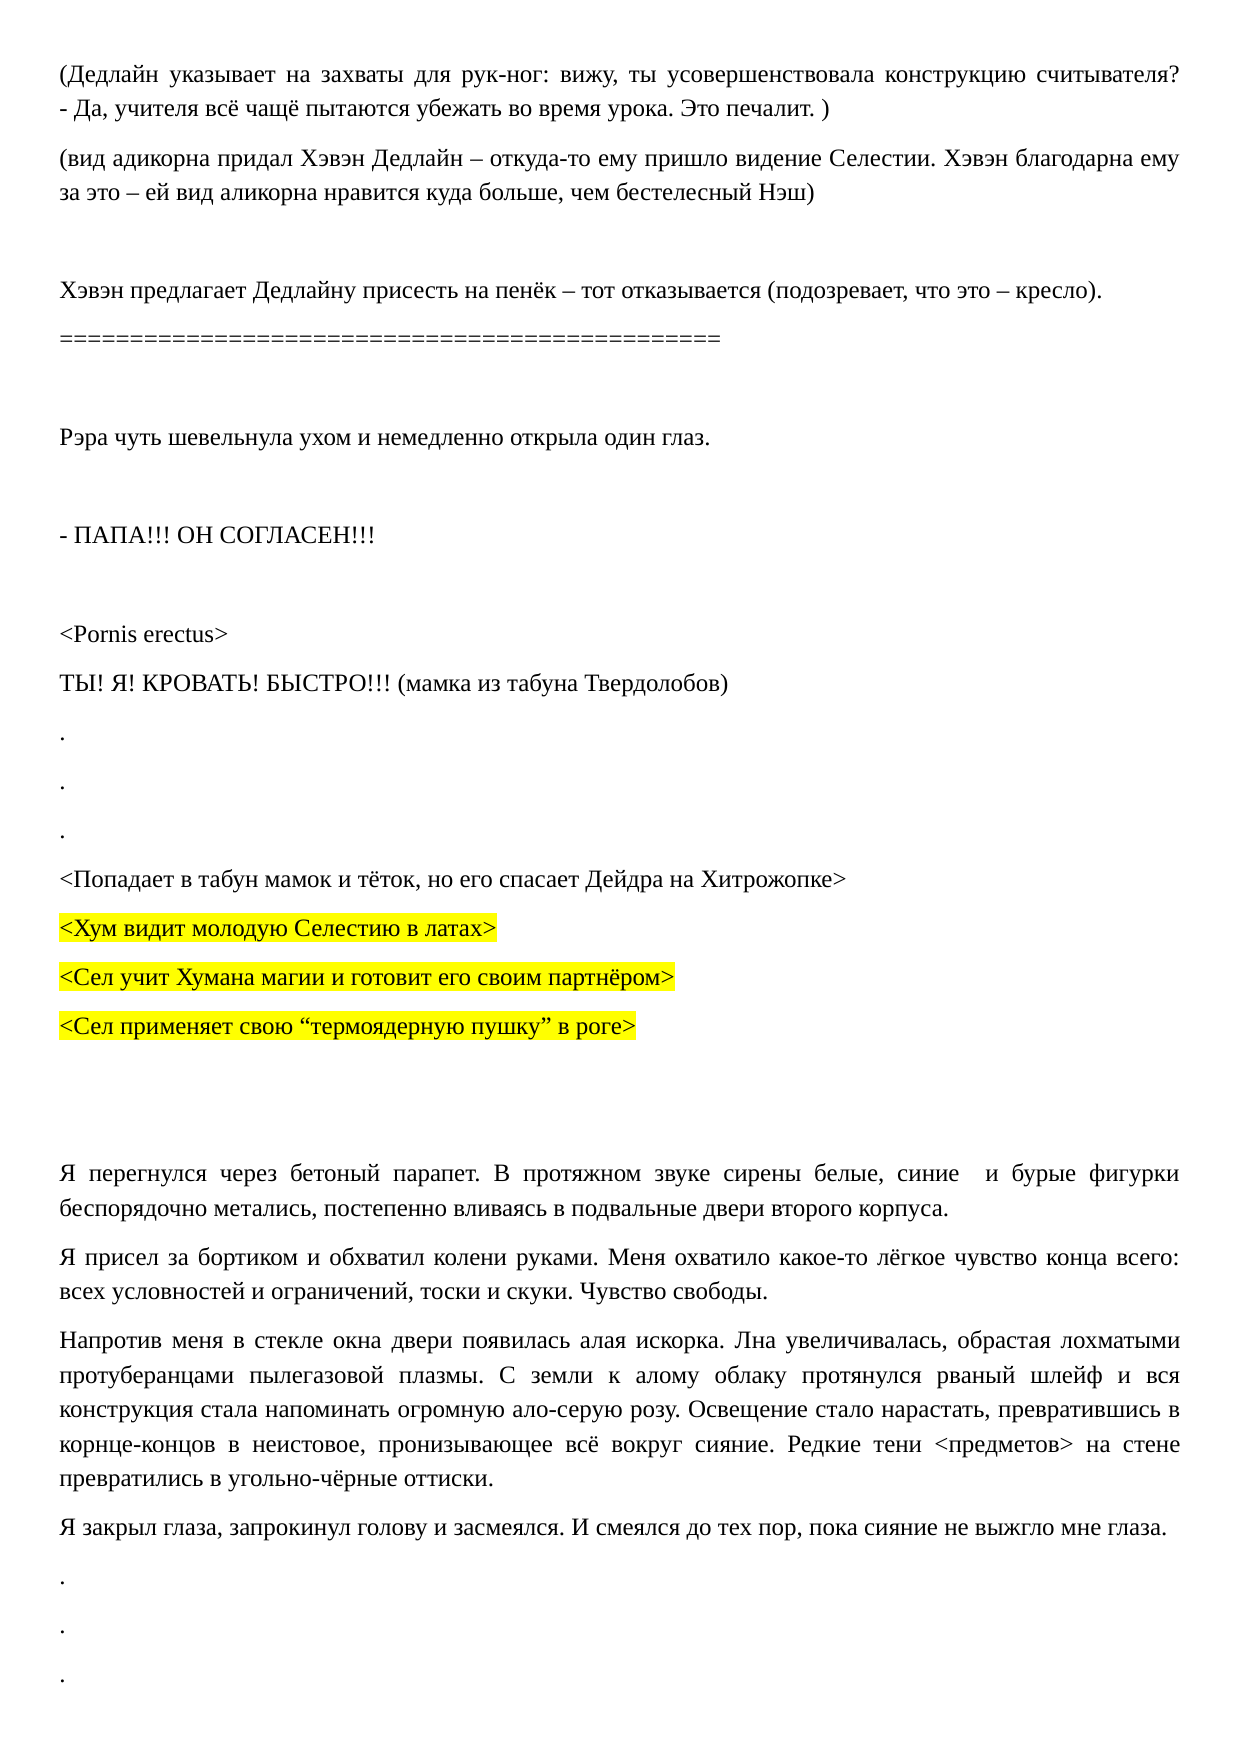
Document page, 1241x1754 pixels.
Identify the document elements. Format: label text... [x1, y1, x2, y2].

text Хэвэн предлагает Дедлайну присесть на пенёк – тот отказывается (подозревает, что это – кресло). [59, 275, 1181, 304]
text . [59, 1611, 1181, 1639]
text <Попадает в табун мамок и тёток, но его спасает Дейдра на Хитрожопке> [59, 864, 1181, 893]
text Напротив меня в стекле окна двери появилась алая искорка. Лна увеличивалась, обрастая лохматыми протуберанцами пылегазовой плазмы. С земли к алому облаку протянулся рваный шлейф и вся конструкция стала напоминать огромную ало-серую розу. Освещение стало нарастать, превратившись в корнце-концов в неистовое, пронизывающее всё вокруг сияние. Редкие тени <предметов> на стене превратились в угольно-чёрные оттиски. [59, 1325, 1181, 1492]
text Я закрыл глаза, запрокинул голову и засмеялся. И смеялся до тех пор, пока сияние не выжгло мне глаза. [59, 1512, 1181, 1541]
text <Pornis erectus> [59, 619, 1181, 647]
text - ПАПА!!! ОН СОГЛАСЕН!!! [59, 521, 1181, 549]
text <Сел применяет свою “термоядерную пушку” в роге> [59, 1011, 1181, 1040]
text . [59, 1659, 1181, 1688]
text Рэра чуть шевельнула ухом и немедленно открыла один глаз. [59, 422, 1181, 451]
text Я присел за бортиком и обхватил колени руками. Меня охватило какое-то лёгкое чувство конца всего: всех условностей и ограничений, тоски и скуки. Чувство свободы. [59, 1242, 1181, 1305]
text . [59, 766, 1181, 794]
text <Сел учит Хумана магии и готовит его своим партнёром> [59, 962, 1181, 991]
text ТЫ! Я! КРОВАТЬ! БЫСТРО!!! (мамка из табуна Твердолобов) [59, 668, 1181, 696]
text Я перегнулся через бетоный парапет. В протяжном звуке сирены белые, синие и бурые фигурки беспорядочно метались, постепенно вливаясь в подвальные двери второго корпуса. [59, 1158, 1181, 1222]
text . [59, 717, 1181, 746]
text (Дедлайн указывает на захваты для рук-ног: вижу, ты усовершенствовала конструкцию считывателя? - Да, учителя всё чащё пытаются убежать во время урока. Это печалит. ) [59, 59, 1181, 122]
text . [59, 815, 1181, 844]
text . [59, 1561, 1181, 1590]
text =============================================== [59, 324, 1181, 353]
text <Хум видит молодую Селестию в латах> [59, 913, 1181, 942]
text (вид адикорна придал Хэвэн Дедлайн – откуда-то ему пришло видение Селестии. Хэвэн благодарна ему за это – ей вид аликорна нравится куда больше, чем бестелесный Нэш) [59, 143, 1181, 206]
